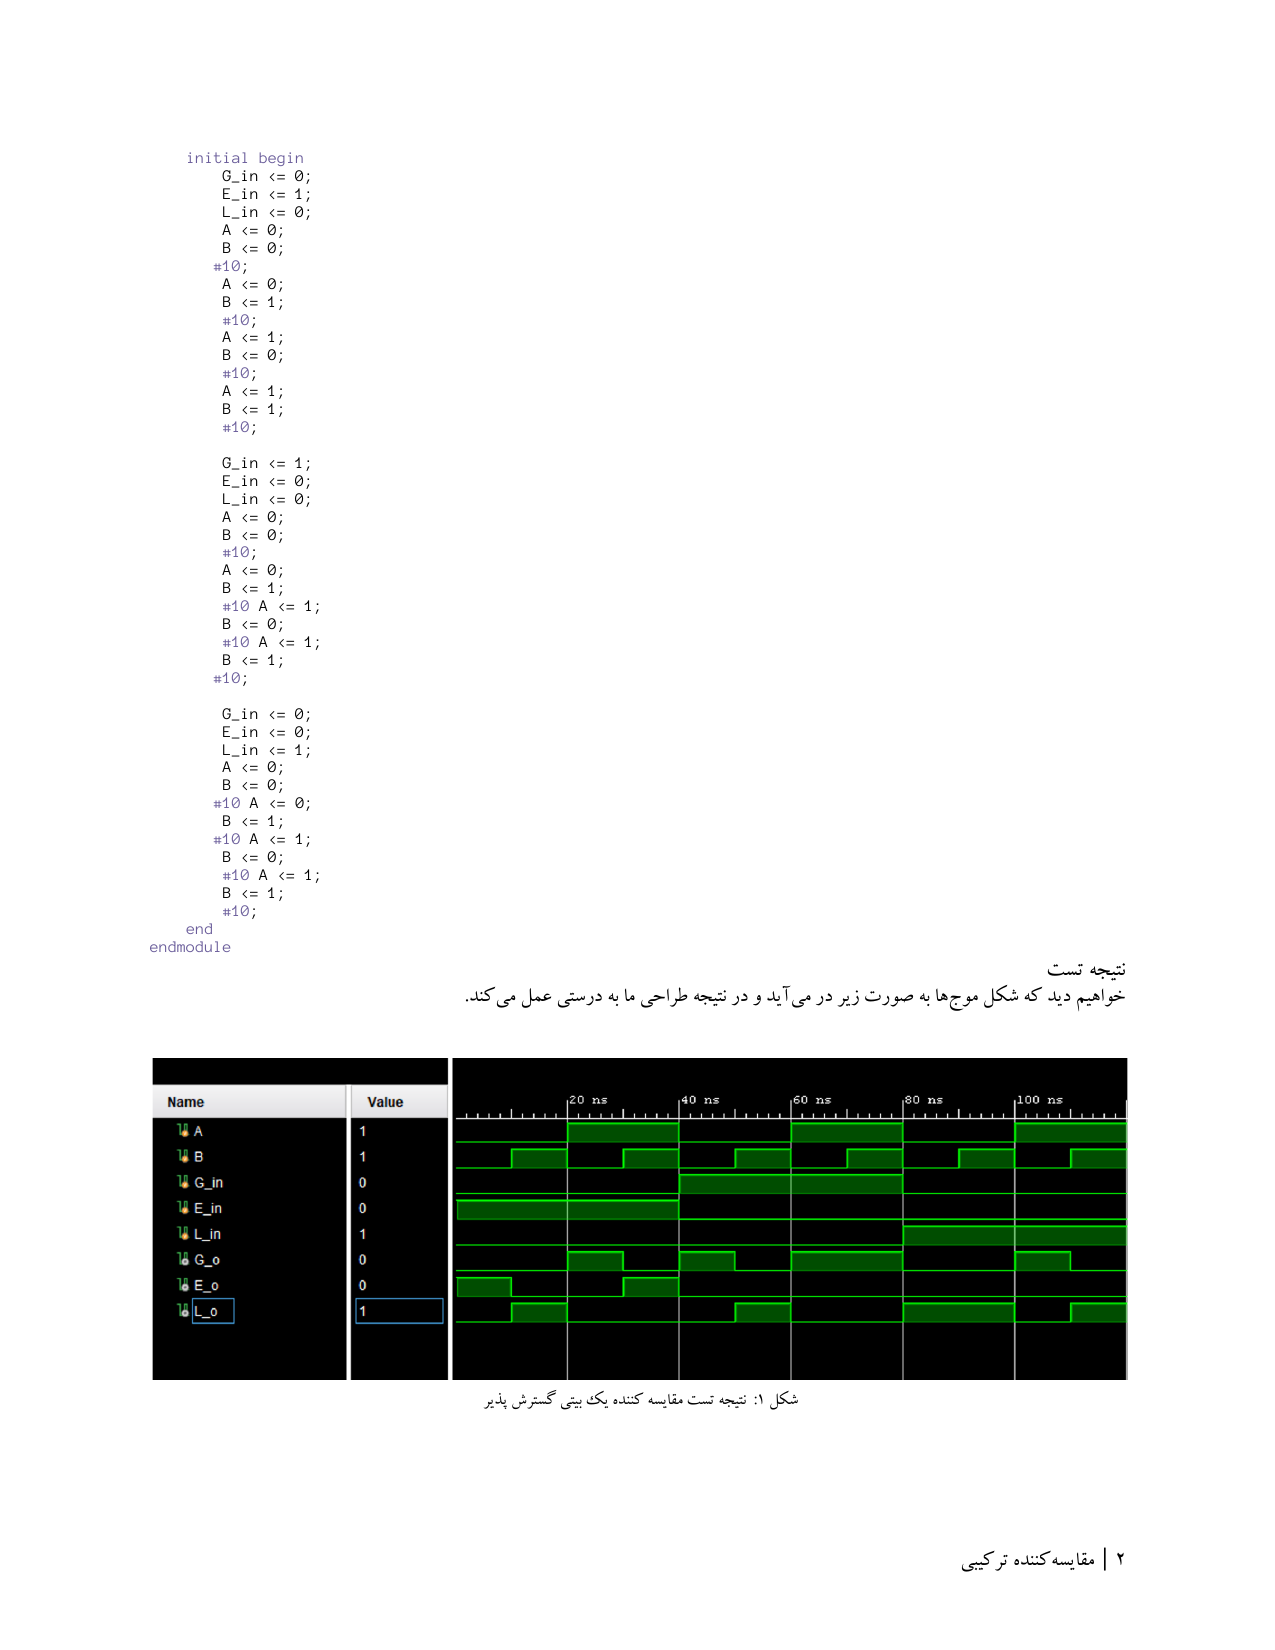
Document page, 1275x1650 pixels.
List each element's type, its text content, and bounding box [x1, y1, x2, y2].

text A <= 0; [150, 275, 1125, 292]
text B <= 1; [150, 580, 1125, 597]
text #10 A <= 1; [150, 831, 1125, 847]
text A <= 0; [150, 759, 1125, 776]
text #10; [150, 544, 1125, 561]
text #10 A <= 1; [150, 867, 1125, 883]
text A <= 0; [150, 222, 1125, 238]
text A <= 0; [150, 508, 1125, 525]
text B <= 0; [150, 526, 1125, 543]
picture [152, 1058, 1128, 1380]
text A <= 1; [150, 329, 1125, 346]
text B <= 1; [150, 813, 1125, 829]
text L_in <= 0; [150, 490, 1125, 507]
text #10 A <= 1; [150, 634, 1125, 650]
text A <= 1; [150, 383, 1125, 399]
text #10; [150, 257, 1125, 274]
text #10; [150, 311, 1125, 328]
text #10; [150, 365, 1125, 382]
text #10; [150, 419, 1125, 435]
text B <= 1; [150, 293, 1125, 310]
text [153, 1046, 1128, 1058]
text خواهیم دید که شکل موج‌ها به صورت زیر در می‌آید و در نتیجه طراحی ما به درستی عمل می‌کند. [150, 987, 1125, 1010]
text B <= 0; [150, 849, 1125, 865]
text E_in <= 0; [150, 472, 1125, 489]
text L_in <= 1; [150, 741, 1125, 758]
text initial begin [150, 150, 1125, 167]
text شکل ۱: نتیجه تست مقایسه کننده یک بیتی گسترش پذیر [153, 1380, 1128, 1412]
text G_in <= 0; [150, 168, 1125, 184]
text end [150, 920, 1125, 937]
text B <= 1; [150, 884, 1125, 901]
text B <= 0; [150, 239, 1125, 256]
text B <= 1; [150, 401, 1125, 417]
text L_in <= 0; [150, 204, 1125, 220]
text #10 A <= 0; [150, 795, 1125, 812]
text G_in <= 1; [150, 454, 1125, 471]
text E_in <= 1; [150, 186, 1125, 202]
text G_in <= 0; [150, 705, 1125, 722]
text endmodule [150, 938, 1125, 955]
text B <= 0; [150, 616, 1125, 632]
text E_in <= 0; [150, 723, 1125, 740]
text #10 A <= 1; [150, 598, 1125, 614]
text #10; [150, 669, 1125, 686]
text B <= 0; [150, 347, 1125, 364]
text B <= 1; [150, 652, 1125, 668]
text #10; [150, 902, 1125, 919]
text A <= 0; [150, 562, 1125, 579]
subtitle نتیجه تست [150, 960, 1125, 985]
text B <= 0; [150, 777, 1125, 794]
